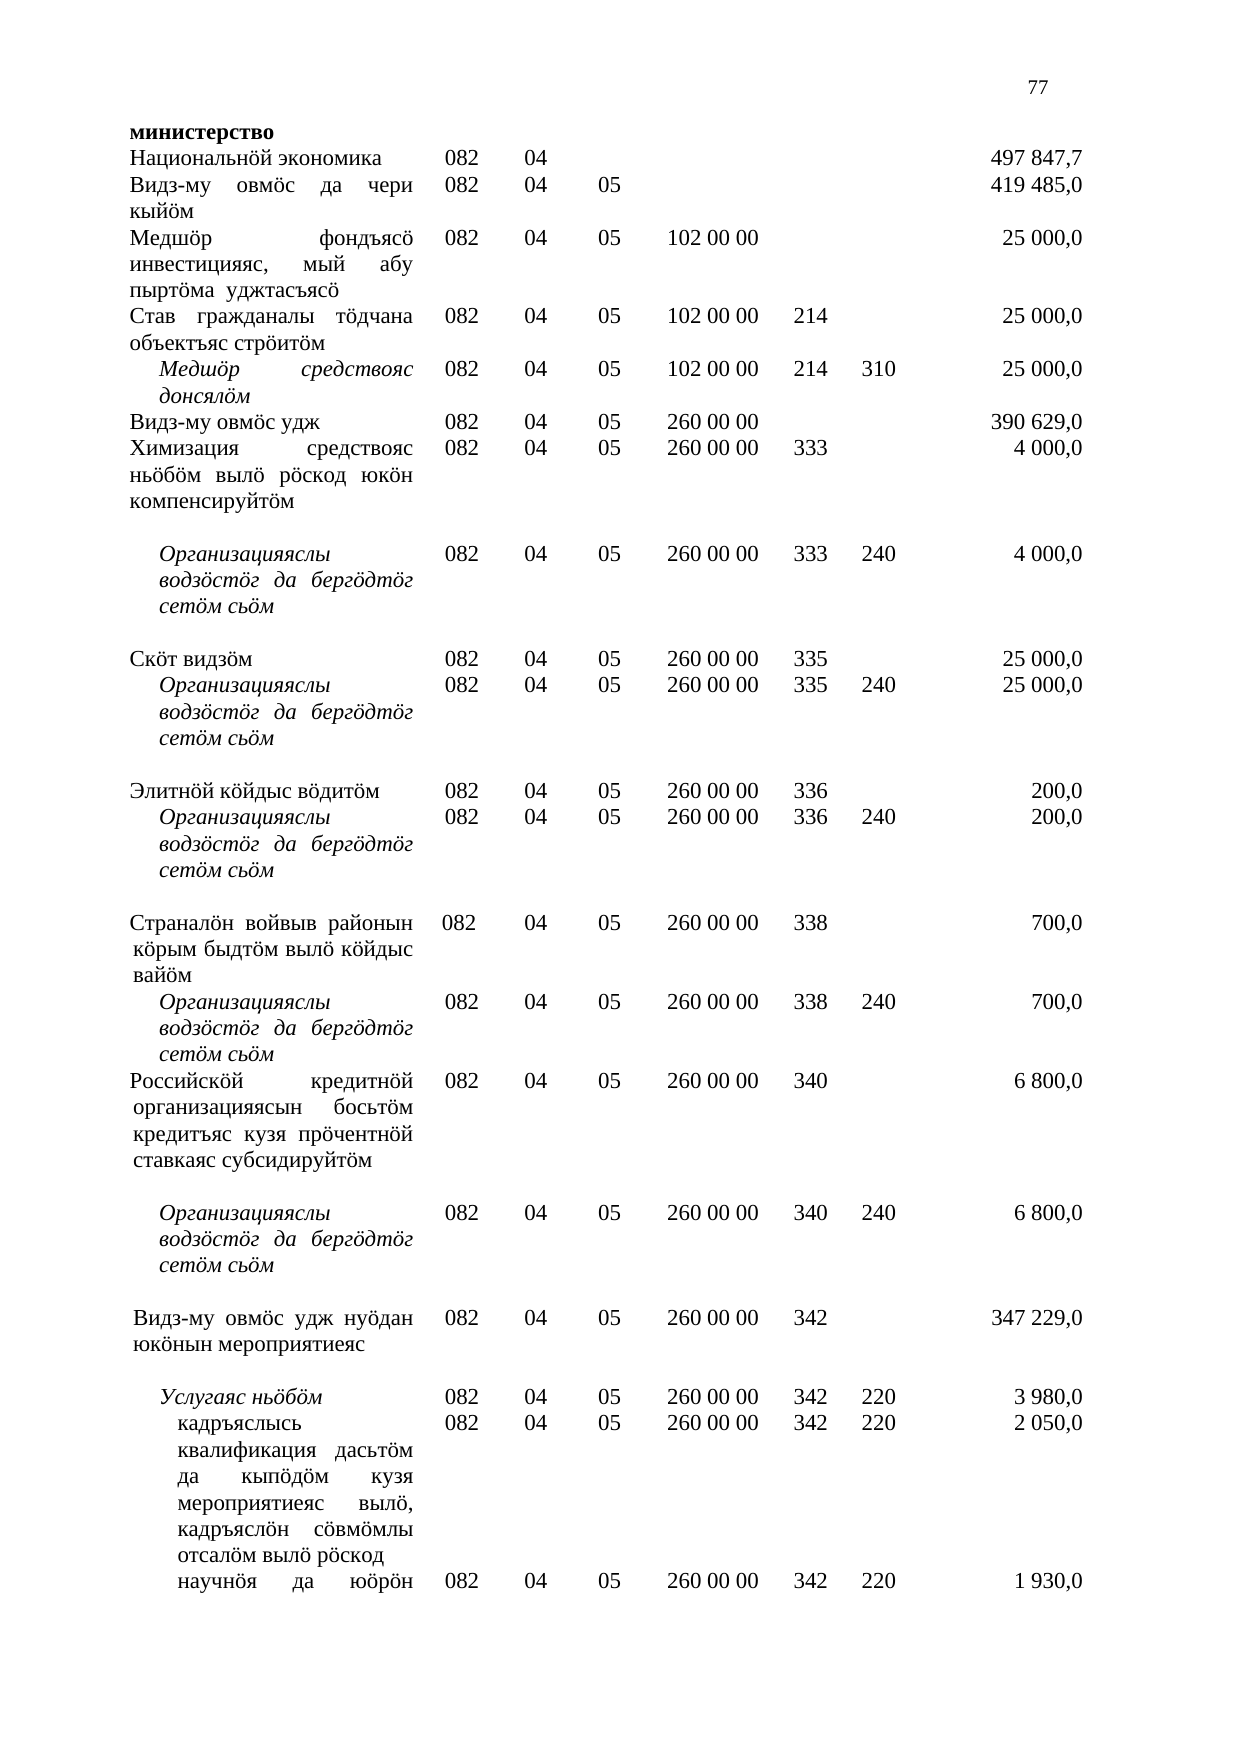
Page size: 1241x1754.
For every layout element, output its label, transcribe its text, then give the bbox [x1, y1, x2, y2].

table_cell 04 [499, 355, 572, 408]
table_cell 342 [779, 1304, 842, 1383]
table_cell 310 [842, 355, 916, 408]
table_cell 25 000,0 [916, 355, 1094, 408]
table_cell [842, 145, 916, 171]
table_cell 04 [499, 1304, 572, 1383]
table_cell 04 [499, 1067, 572, 1199]
table_cell Организацияяслы водзöстöг да бергöдтöг сетöм сьöм [118, 540, 425, 645]
table_cell 333 [779, 434, 842, 540]
table_cell 082 [425, 672, 498, 777]
table_cell 240 [842, 803, 916, 909]
table_cell 4 000,0 [916, 540, 1094, 645]
table_cell Видз-му овмöс удж [118, 408, 425, 434]
table_cell Став гражданалы тöдчана объектъяс стрöитöм [118, 303, 425, 355]
table_cell [573, 145, 646, 171]
table_cell 082 [425, 434, 498, 540]
table_cell [842, 909, 916, 988]
table_cell 338 [779, 988, 842, 1067]
table_cell 6 800,0 [916, 1199, 1094, 1304]
table_cell Услугаяс ньöбöм [118, 1383, 425, 1409]
table_cell 240 [842, 540, 916, 645]
table_cell [842, 434, 916, 540]
table_cell 342 [779, 1568, 842, 1594]
table_cell Скöт видзöм [118, 645, 425, 672]
table_cell 082 [425, 988, 498, 1067]
table_cell Организацияяслы водзöстöг да бергöдтöг сетöм сьöм [118, 1199, 425, 1304]
table_cell 260 00 00 [646, 540, 779, 645]
table_cell 082 [425, 303, 498, 355]
table_cell Элитнöй кöйдыс вöдитöм [118, 777, 425, 803]
table_cell 05 [573, 803, 646, 909]
table_cell 260 00 00 [646, 408, 779, 434]
table_cell [842, 645, 916, 672]
table_cell 082 [425, 1410, 498, 1568]
table_cell 04 [499, 540, 572, 645]
table_cell 260 00 00 [646, 777, 779, 803]
table_cell 700,0 [916, 909, 1094, 988]
table_cell Российскöй кредитнöй организацияясын босьтöм кредитъяс кузя прöчентнöй ставкаяс субсидируйтöм [118, 1067, 425, 1199]
table_cell 3 980,0 [916, 1383, 1094, 1409]
table_cell 342 [779, 1410, 842, 1568]
table_cell научнöя да юöрöн [118, 1568, 425, 1594]
table_cell министерство [118, 118, 425, 144]
table_cell 04 [499, 224, 572, 303]
table_cell 200,0 [916, 777, 1094, 803]
table_cell 05 [573, 303, 646, 355]
table_cell 102 00 00 [646, 303, 779, 355]
table_cell 214 [779, 355, 842, 408]
table_cell 04 [499, 988, 572, 1067]
table_cell [646, 171, 779, 223]
table_cell 05 [573, 988, 646, 1067]
table_cell 4 000,0 [916, 434, 1094, 540]
table_cell 240 [842, 1199, 916, 1304]
table_cell 04 [499, 909, 572, 988]
table_cell 082 [425, 803, 498, 909]
table_cell 25 000,0 [916, 645, 1094, 672]
table_cell Видз-му овмöс да чери кыйöм [118, 171, 425, 223]
table_cell 260 00 00 [646, 434, 779, 540]
table_cell 05 [573, 1199, 646, 1304]
table_cell 260 00 00 [646, 1199, 779, 1304]
table_cell 390 629,0 [916, 408, 1094, 434]
table_cell 082 [425, 145, 498, 171]
table_cell 220 [842, 1383, 916, 1409]
table_cell [779, 145, 842, 171]
table_cell Организацияяслы водзöстöг да бергöдтöг сетöм сьöм [118, 803, 425, 909]
table_cell Организацияяслы водзöстöг да бергöдтöг сетöм сьöм [118, 672, 425, 777]
table_cell 04 [499, 645, 572, 672]
table_cell 04 [499, 1410, 572, 1568]
table_cell 700,0 [916, 988, 1094, 1067]
table_cell 04 [499, 171, 572, 223]
table_cell 25 000,0 [916, 224, 1094, 303]
table_cell 260 00 00 [646, 1067, 779, 1199]
table_cell 260 00 00 [646, 1304, 779, 1383]
table_cell Видз-му овмöс удж нуöдан юкöнын мероприятиеяс [118, 1304, 425, 1383]
table_cell 260 00 00 [646, 672, 779, 777]
table_cell 082 [425, 171, 498, 223]
table_cell 082 [425, 408, 498, 434]
table_cell 05 [573, 777, 646, 803]
table_cell [842, 303, 916, 355]
table_cell 260 00 00 [646, 988, 779, 1067]
table_cell 082 [425, 645, 498, 672]
table_cell 082 [425, 777, 498, 803]
table_cell [499, 118, 572, 144]
table_cell [916, 118, 1094, 144]
table_cell 347 229,0 [916, 1304, 1094, 1383]
table_cell [842, 224, 916, 303]
table_cell Медшöр фондъясö инвестицияяс, мый абу пыртöма уджтасъясö [118, 224, 425, 303]
table_cell кадръяслысь квалификация дасьтöм да кыпöдöм кузя мероприятиеяс вылö, кадръяслöн сöвмöмлы отсалöм вылö рöскод [118, 1410, 425, 1568]
table_cell 082 [425, 224, 498, 303]
table_cell 335 [779, 672, 842, 777]
table_cell 04 [499, 408, 572, 434]
table_cell 082 [425, 1199, 498, 1304]
table_cell 25 000,0 [916, 672, 1094, 777]
table_cell Национальнöй экономика [118, 145, 425, 171]
table_cell 260 00 00 [646, 909, 779, 988]
table_cell 336 [779, 777, 842, 803]
table_cell 1 930,0 [916, 1568, 1094, 1594]
table_cell [842, 1067, 916, 1199]
table_cell 260 00 00 [646, 1383, 779, 1409]
table_cell 05 [573, 355, 646, 408]
table_cell 04 [499, 672, 572, 777]
table_cell 497 847,7 [916, 145, 1094, 171]
table_cell 05 [573, 408, 646, 434]
table_cell 240 [842, 988, 916, 1067]
table_cell 04 [499, 1199, 572, 1304]
table_cell 082 [425, 1568, 498, 1594]
table_cell 05 [573, 171, 646, 223]
table_cell 2 050,0 [916, 1410, 1094, 1568]
table_cell 336 [779, 803, 842, 909]
table_cell 260 00 00 [646, 1568, 779, 1594]
table_cell 05 [573, 1568, 646, 1594]
table_cell 340 [779, 1067, 842, 1199]
table_cell 04 [499, 434, 572, 540]
table_cell 214 [779, 303, 842, 355]
table_cell 05 [573, 1383, 646, 1409]
table_cell Химизация средствояс ньöбöм вылö рöскод юкöн компенсируйтöм [118, 434, 425, 540]
table_cell [842, 777, 916, 803]
table_cell 04 [499, 145, 572, 171]
table_cell [425, 118, 498, 144]
table_cell 05 [573, 1304, 646, 1383]
table_cell [779, 408, 842, 434]
table_cell 260 00 00 [646, 1410, 779, 1568]
table_cell 082 [425, 1067, 498, 1199]
table_cell 04 [499, 303, 572, 355]
table_cell 340 [779, 1199, 842, 1304]
table_cell 082 [425, 909, 498, 988]
table_cell 6 800,0 [916, 1067, 1094, 1199]
table_cell [779, 224, 842, 303]
table_cell [842, 408, 916, 434]
table_cell 220 [842, 1410, 916, 1568]
table_cell 240 [842, 672, 916, 777]
table_cell 260 00 00 [646, 645, 779, 672]
table_cell 082 [425, 1304, 498, 1383]
table_cell 102 00 00 [646, 224, 779, 303]
table_cell 05 [573, 1067, 646, 1199]
table_cell [779, 118, 842, 144]
table_cell 04 [499, 1383, 572, 1409]
table_cell 05 [573, 1410, 646, 1568]
table_cell 25 000,0 [916, 303, 1094, 355]
table_cell 05 [573, 909, 646, 988]
table_cell [779, 171, 842, 223]
table_cell 342 [779, 1383, 842, 1409]
table_cell 220 [842, 1568, 916, 1594]
table_cell 05 [573, 645, 646, 672]
table_cell [842, 171, 916, 223]
table_cell [646, 145, 779, 171]
table_cell 05 [573, 224, 646, 303]
table_cell 04 [499, 1568, 572, 1594]
table_cell 04 [499, 777, 572, 803]
table_cell 082 [425, 1383, 498, 1409]
table_cell Организацияяслы водзöстöг да бергöдтöг сетöм сьöм [118, 988, 425, 1067]
table_cell 05 [573, 672, 646, 777]
table_cell 082 [425, 540, 498, 645]
table_cell Медшöр средствояс донсялöм [118, 355, 425, 408]
table_cell [646, 118, 779, 144]
table_cell [842, 1304, 916, 1383]
table_cell 335 [779, 645, 842, 672]
table_cell 082 [425, 355, 498, 408]
table_cell 102 00 00 [646, 355, 779, 408]
table_cell Страналöн войвыв районын кöрым быдтöм вылö кöйдыс вайöм [118, 909, 425, 988]
table_cell 260 00 00 [646, 803, 779, 909]
table_cell [573, 118, 646, 144]
table_cell 419 485,0 [916, 171, 1094, 223]
table_cell 05 [573, 434, 646, 540]
table_cell 338 [779, 909, 842, 988]
table_cell 333 [779, 540, 842, 645]
table_cell 200,0 [916, 803, 1094, 909]
table_cell [842, 118, 916, 144]
table_cell 05 [573, 540, 646, 645]
table_cell 04 [499, 803, 572, 909]
